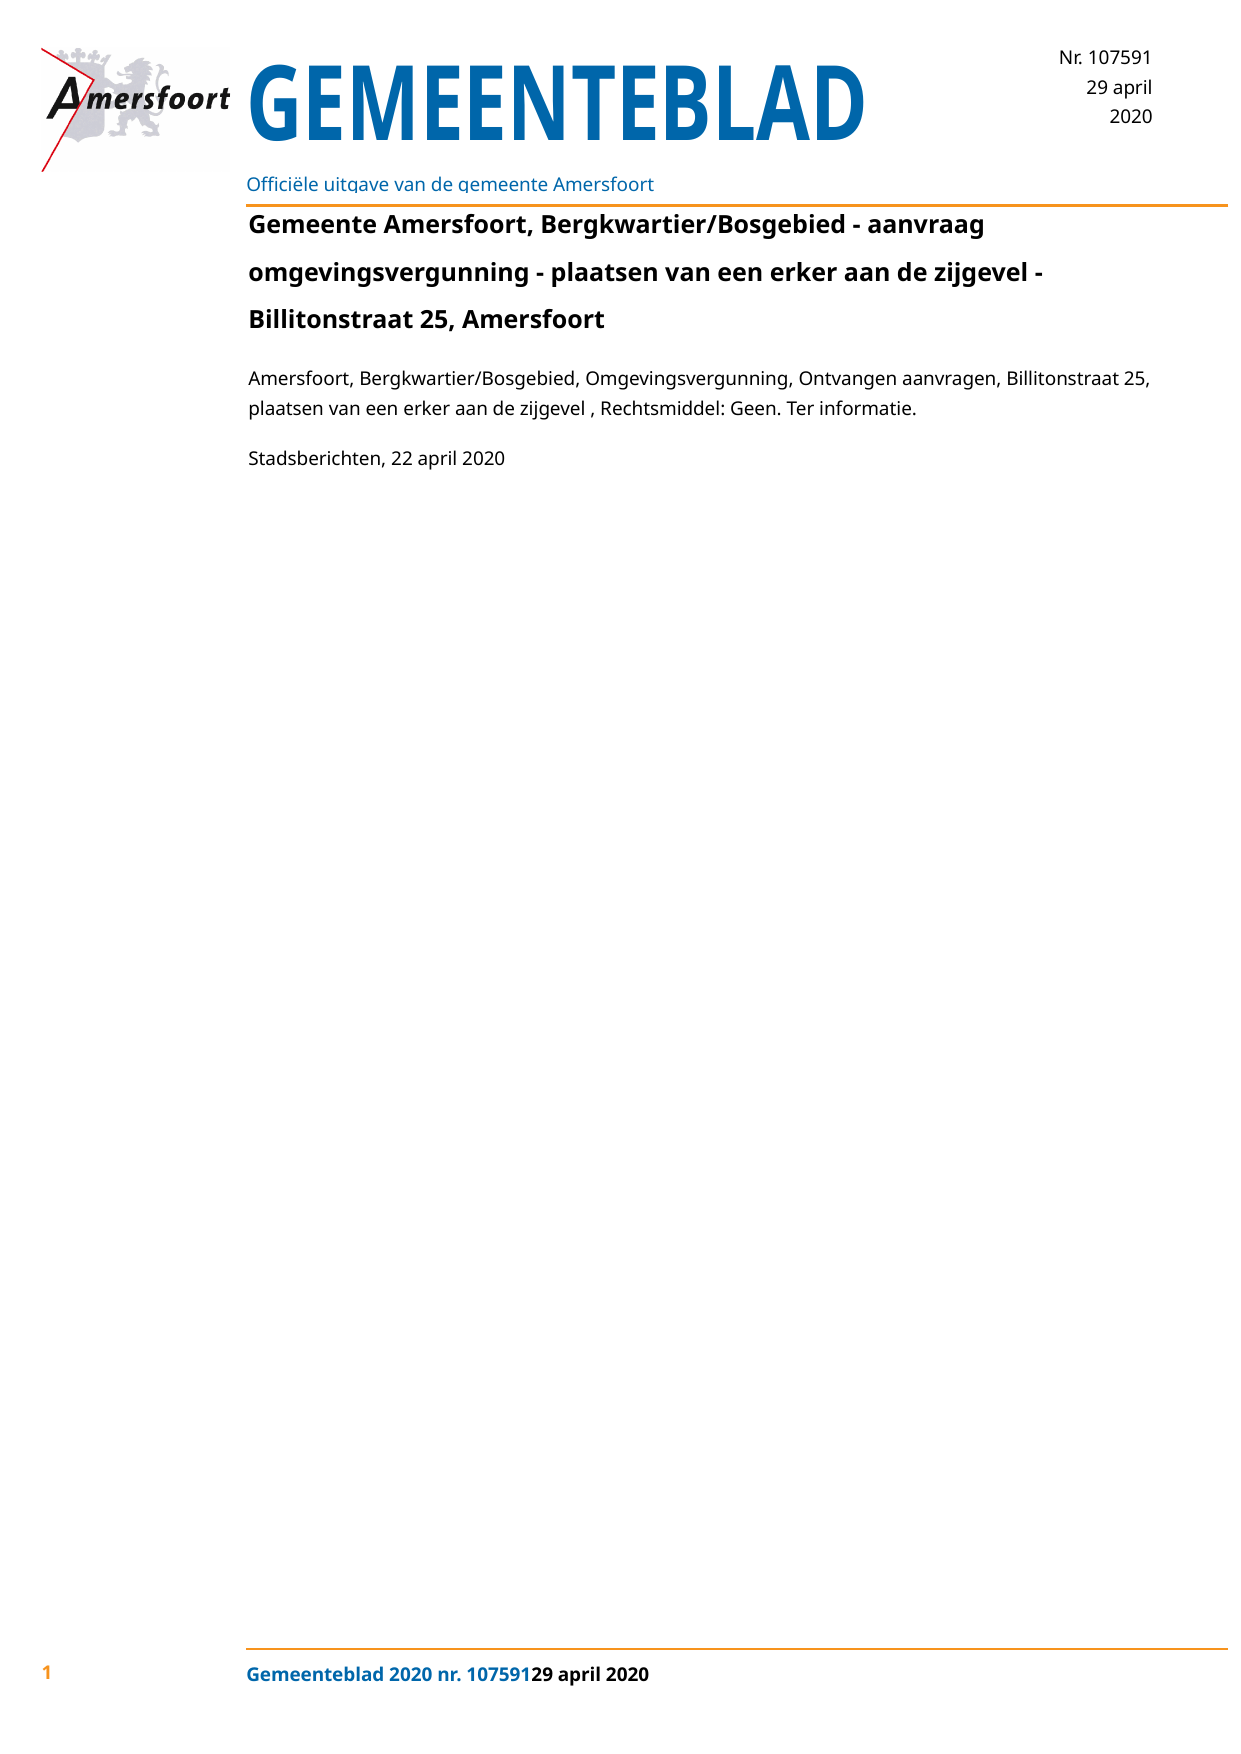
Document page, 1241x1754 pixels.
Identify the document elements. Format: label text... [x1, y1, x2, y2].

text Stadsberichten, 22 april 2020 [248, 446, 1152, 471]
text Amersfoort, Bergkwartier/Bosgebied, Omgevingsvergunning, Ontvangen aanvragen, Billitonstraat 25, plaatsen van een erker aan de zijgevel , Rechtsmiddel: Geen. Ter informatie. [248, 366, 1152, 421]
picture [41, 47, 231, 172]
text Gemeente Amersfoort, Bergkwartier/Bosgebied - aanvraag omgevingsvergunning - plaatsen van een erker aan de zijgevel - Billitonstraat 25, Amersfoort [248, 207, 1152, 336]
